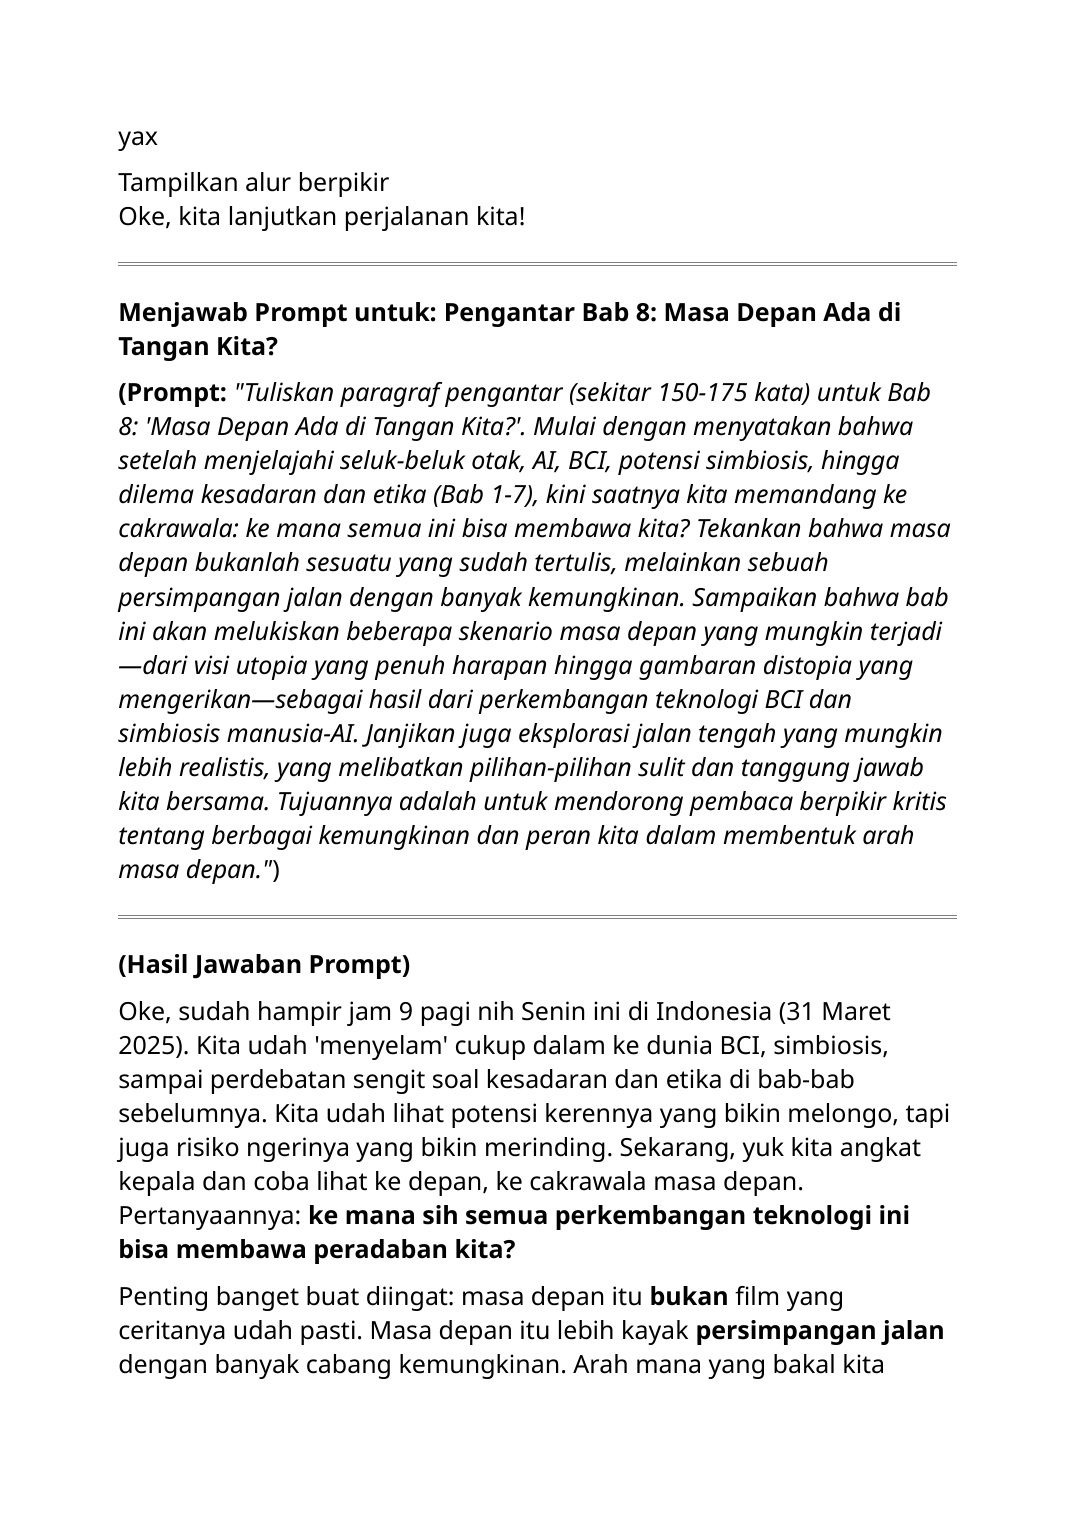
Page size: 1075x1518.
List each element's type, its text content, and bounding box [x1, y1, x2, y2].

text yax [118, 118, 957, 152]
text (Prompt: "Tuliskan paragraf pengantar (sekitar 150-175 kata) untuk Bab 8: 'Masa Depan Ada di Tangan Kita?'. Mulai dengan menyatakan bahwa setelah menjelajahi seluk-beluk otak, AI, BCI, potensi simbiosis, hingga dilema kesadaran dan etika (Bab 1-7), kini saatnya kita memandang ke cakrawala: ke mana semua ini bisa membawa kita? Tekankan bahwa masa depan bukanlah sesuatu yang sudah tertulis, melainkan sebuah persimpangan jalan dengan banyak kemungkinan. Sampaikan bahwa bab ini akan melukiskan beberapa skenario masa depan yang mungkin terjadi—dari visi utopia yang penuh harapan hingga gambaran distopia yang mengerikan—sebagai hasil dari perkembangan teknologi BCI dan simbiosis manusia-AI. Janjikan juga eksplorasi jalan tengah yang mungkin lebih realistis, yang melibatkan pilihan-pilihan sulit dan tanggung jawab kita bersama. Tujuannya adalah untuk mendorong pembaca berpikir kritis tentang berbagai kemungkinan dan peran kita dalam membentuk arah masa depan.") [118, 375, 957, 886]
text Tampilkan alur berpikir [118, 165, 957, 199]
text Oke, sudah hampir jam 9 pagi nih Senin ini di Indonesia (31 Maret 2025). Kita udah 'menyelam' cukup dalam ke dunia BCI, simbiosis, sampai perdebatan sengit soal kesadaran dan etika di bab-bab sebelumnya. Kita udah lihat potensi kerennya yang bikin melongo, tapi juga risiko ngerinya yang bikin merinding. Sekarang, yuk kita angkat kepala dan coba lihat ke depan, ke cakrawala masa depan. Pertanyaannya: ke mana sih semua perkembangan teknologi ini bisa membawa peradaban kita? [118, 994, 957, 1266]
text Penting banget buat diingat: masa depan itu bukan film yang ceritanya udah pasti. Masa depan itu lebih kayak persimpangan jalan dengan banyak cabang kemungkinan. Arah mana yang bakal kita [118, 1279, 957, 1381]
text Oke, kita lanjutkan perjalanan kita! [118, 199, 957, 233]
text (Hasil Jawaban Prompt) [118, 947, 957, 981]
text Menjawab Prompt untuk: Pengantar Bab 8: Masa Depan Ada di Tangan Kita? [118, 294, 957, 362]
